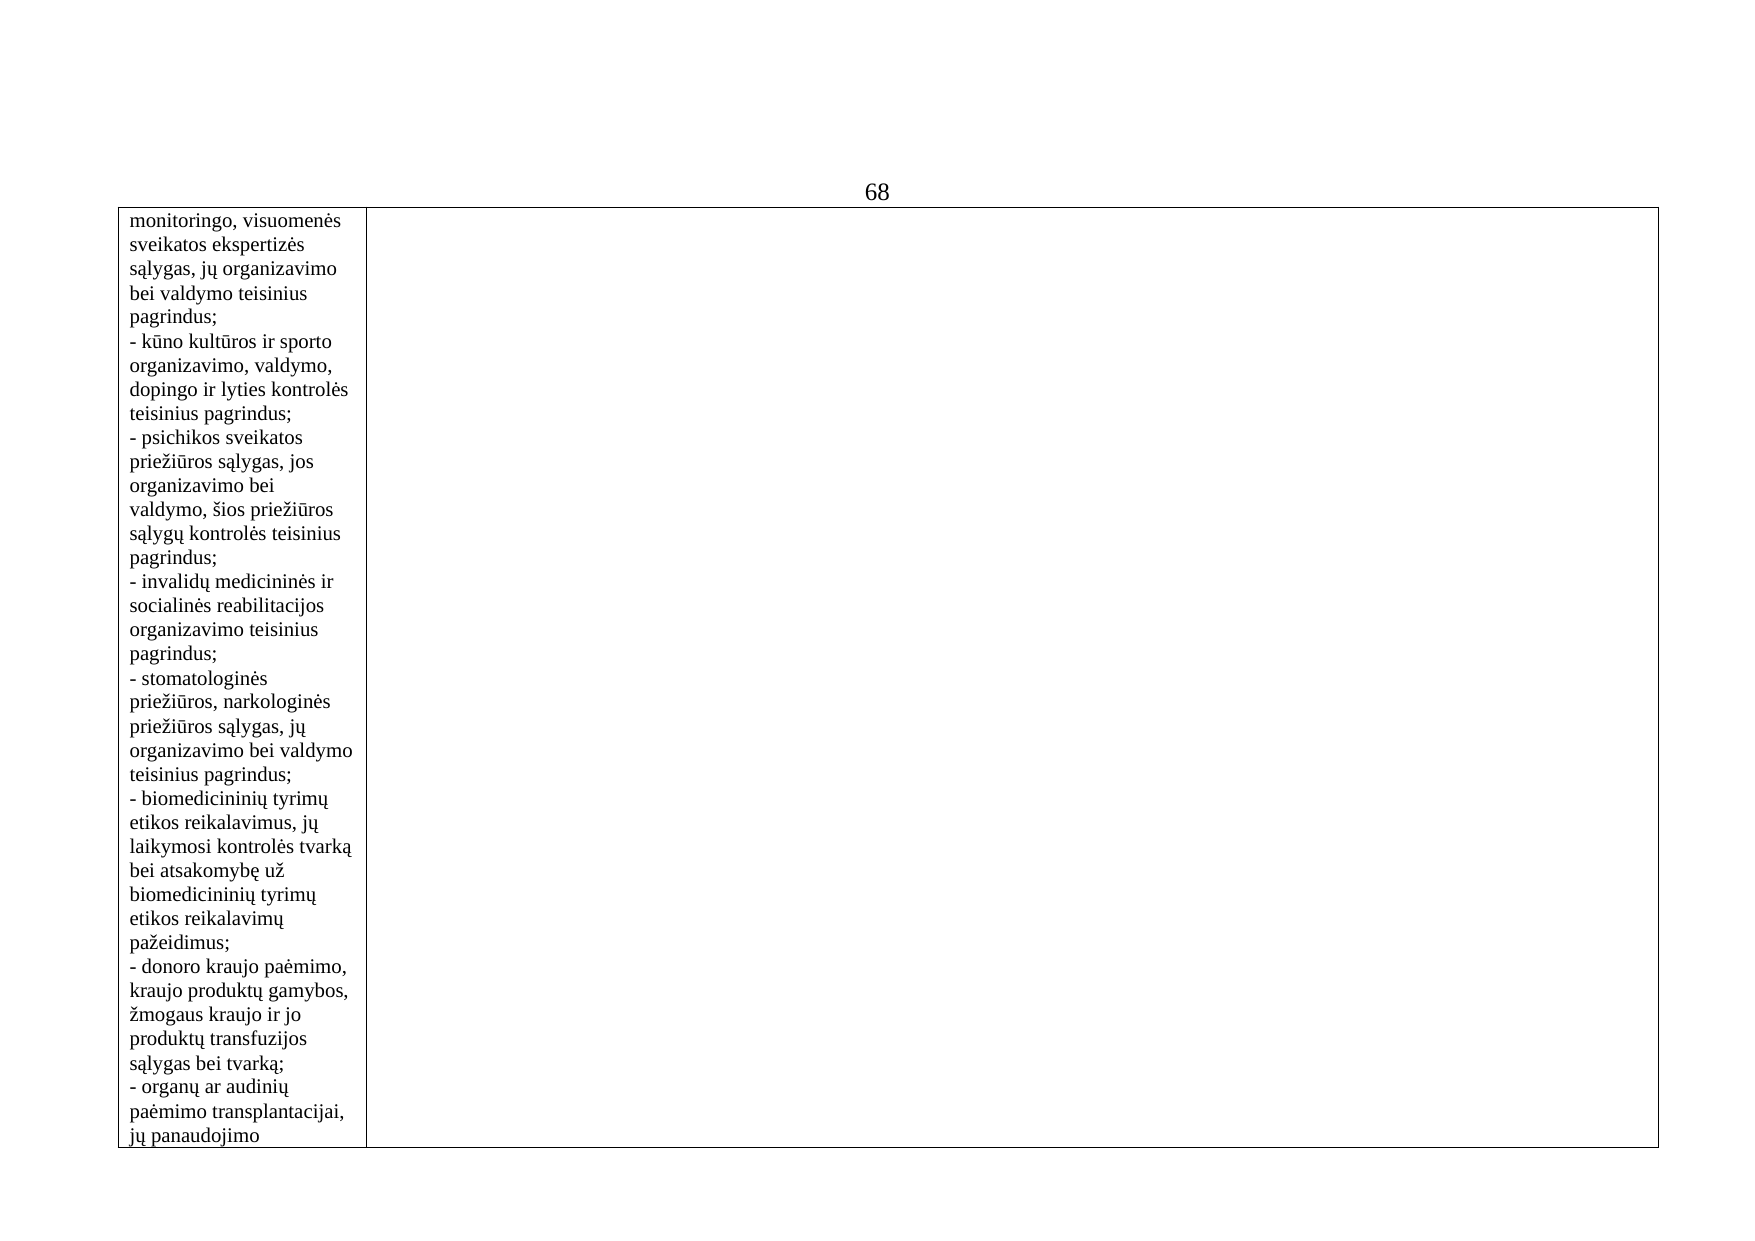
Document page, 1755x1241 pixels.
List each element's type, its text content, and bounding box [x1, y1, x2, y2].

table_cell [367, 208, 1658, 1147]
table_cell monitoringo, visuomenės sveikatos ekspertizės sąlygas, jų organizavimo bei valdymo teisinius pagrindus; - kūno kultūros ir sporto organizavimo, valdymo, dopingo ir lyties kontrolės teisinius pagrindus; - psichikos sveikatos priežiūros sąlygas, jos organizavimo bei valdymo, šios priežiūros sąlygų kontrolės teisinius pagrindus; - invalidų medicininės ir socialinės reabilitacijos organizavimo teisinius pagrindus; - stomatologinės priežiūros, narkologinės priežiūros sąlygas, jų organizavimo bei valdymo teisinius pagrindus; - biomedicininių tyrimų etikos reikalavimus, jų laikymosi kontrolės tvarką bei atsakomybę už biomedicininių tyrimų etikos reikalavimų pažeidimus; - donoro kraujo paėmimo, kraujo produktų gamybos, žmogaus kraujo ir jo produktų transfuzijos sąlygas bei tvarką; - organų ar audinių paėmimo transplantacijai, jų panaudojimo [119, 208, 366, 1147]
